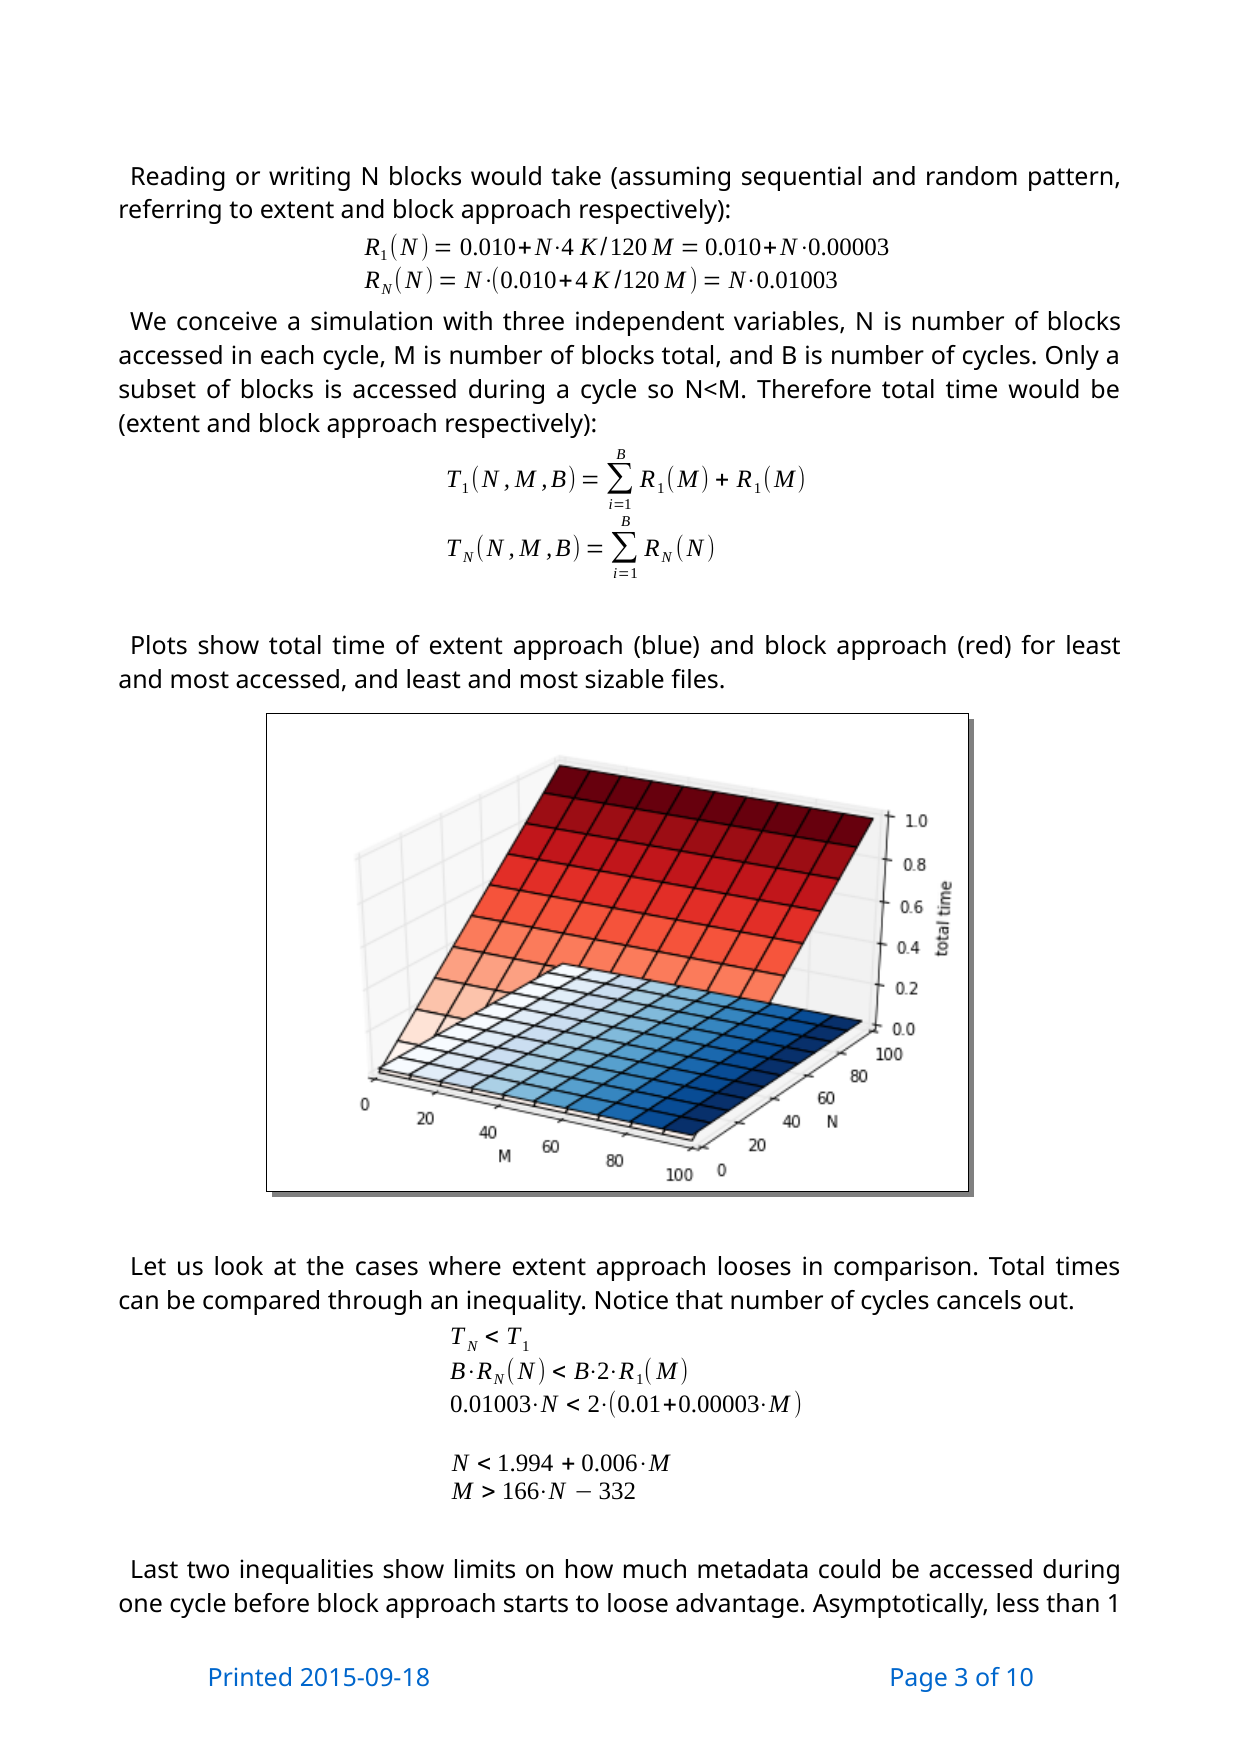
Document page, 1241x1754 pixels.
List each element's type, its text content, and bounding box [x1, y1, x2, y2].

text We conceive a simulation with three independent variables, N is number of blocks accessed in each cycle, M is number of blocks total, and B is number of cycles. Only a subset of blocks is accessed during a cycle so N<M. Therefore total time would be (extent and block approach respectively): [118, 303, 1122, 439]
picture [268, 716, 966, 1189]
text Let us look at the cases where extent approach looses in comparison. Total times can be compared through an inequality. Notice that number of cycles cancels out. [118, 1249, 1122, 1317]
text Last two inequalities show limits on how much metadata could be accessed during one cycle before block approach starts to loose advantage. Asymptotically, less than 1 [118, 1552, 1122, 1620]
text Plots show total time of extent approach (blue) and block approach (red) for least and most accessed, and least and most sizable files. [118, 627, 1122, 696]
text Reading or writing N blocks would take (assuming sequential and random pattern, referring to extent and block approach respectively): [118, 158, 1122, 226]
